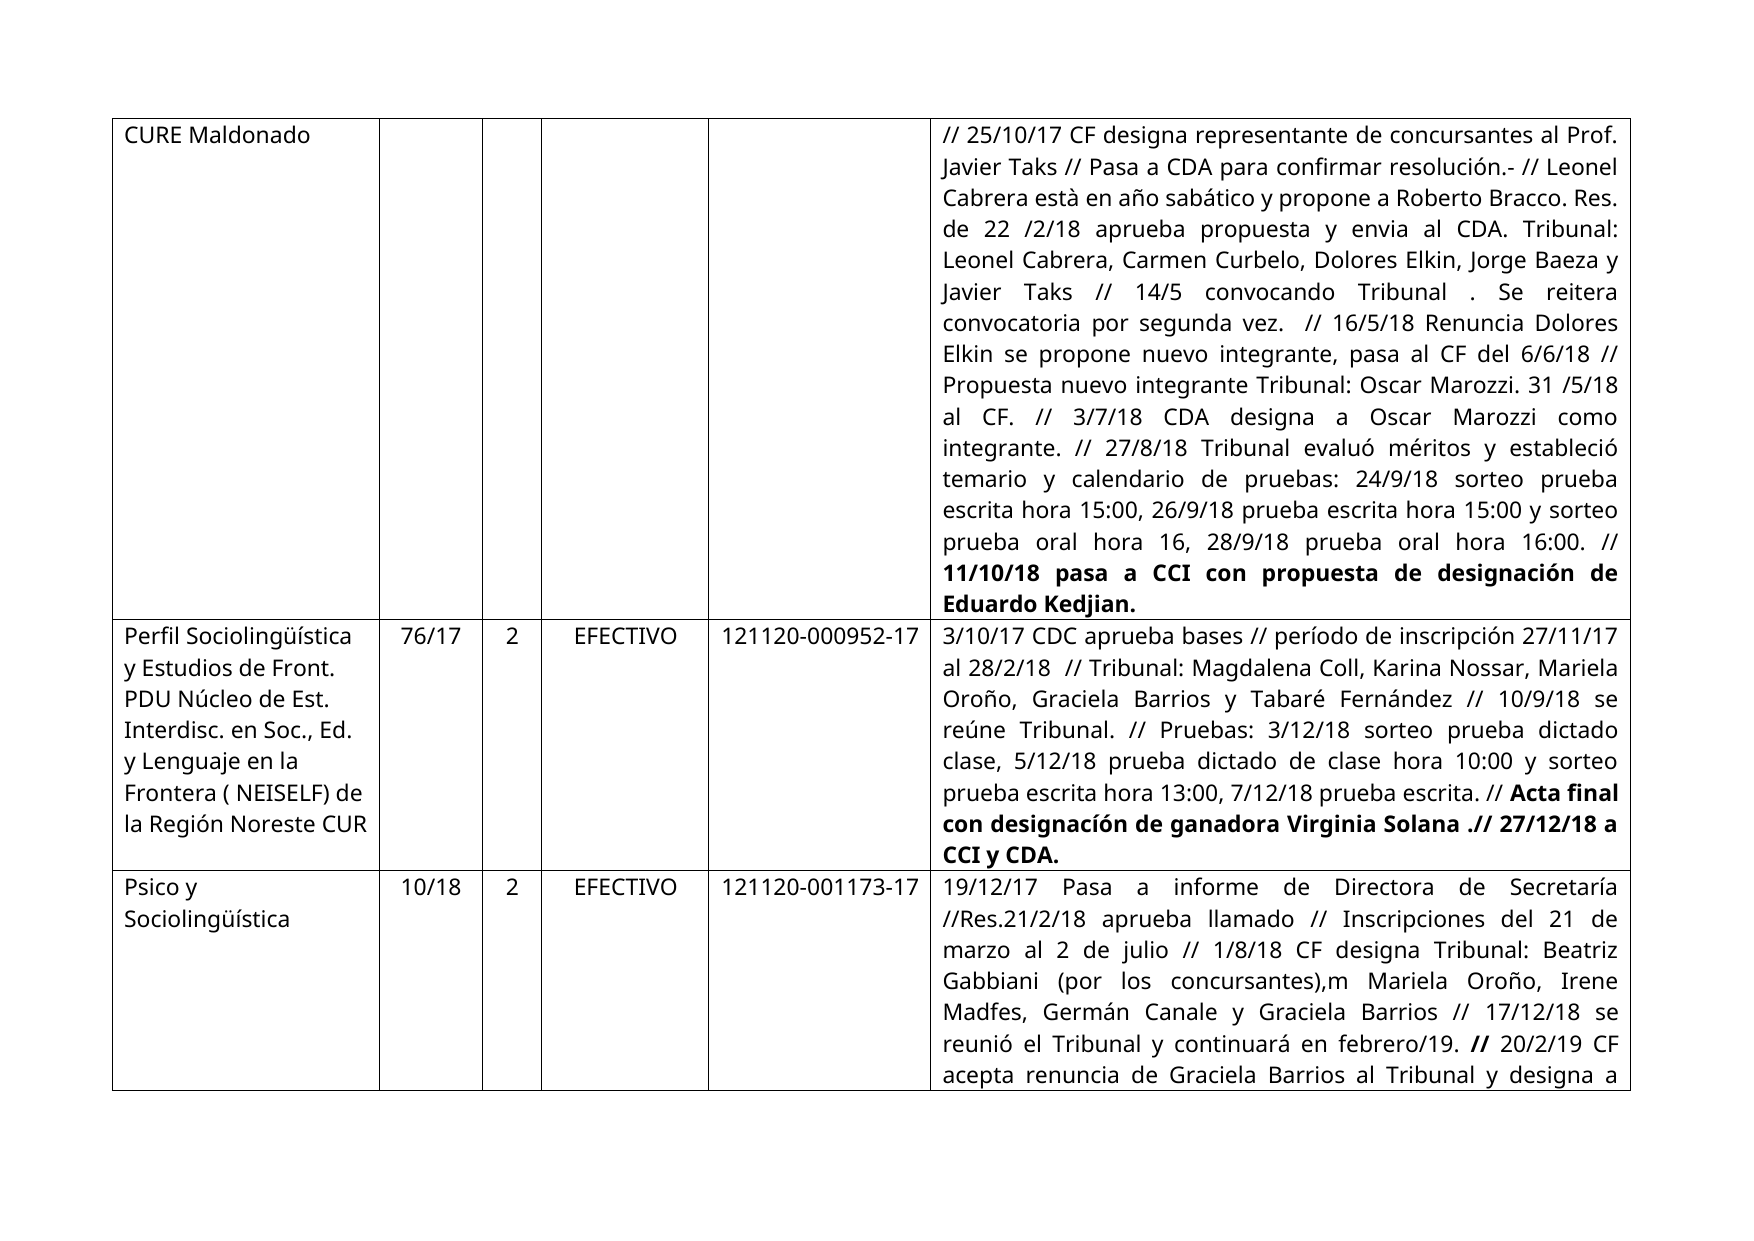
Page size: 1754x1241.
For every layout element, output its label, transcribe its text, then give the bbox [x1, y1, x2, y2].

table_cell [709, 119, 930, 619]
table_cell 2 [483, 620, 541, 870]
table_cell 76/17 [380, 620, 482, 870]
table_cell 19/12/17 Pasa a informe de Directora de Secretaría //Res.21/2/18 aprueba llamado // Inscripciones del 21 de marzo al 2 de julio // 1/8/18 CF designa Tribunal: Beatriz Gabbiani (por los concursantes),m Mariela Oroño, Irene Madfes, Germán Canale y Graciela Barrios // 17/12/18 se reunió el Tribunal y continuará en febrero/19. // 20/2/19 CF acepta renuncia de Graciela Barrios al Tribunal y designa a [931, 871, 1630, 1090]
table_cell 121120-001173-17 [709, 871, 930, 1090]
table_cell Perfil Sociolingüística y Estudios de Front. PDU Núcleo de Est. Interdisc. en Soc., Ed. y Lenguaje en la Frontera ( NEISELF) de la Región Noreste CUR [113, 620, 379, 870]
table_cell EFECTIVO [542, 871, 708, 1090]
table_cell [380, 119, 482, 619]
table_cell [542, 119, 708, 619]
table_cell 2 [483, 871, 541, 1090]
table_cell 3/10/17 CDC aprueba bases // período de inscripción 27/11/17 al 28/2/18 // Tribunal: Magdalena Coll, Karina Nossar, Mariela Oroño, Graciela Barrios y Tabaré Fernández // 10/9/18 se reúne Tribunal. // Pruebas: 3/12/18 sorteo prueba dictado clase, 5/12/18 prueba dictado de clase hora 10:00 y sorteo prueba escrita hora 13:00, 7/12/18 prueba escrita. // Acta final con designacíón de ganadora Virginia Solana .// 27/12/18 a CCI y CDA. [931, 620, 1630, 870]
table_cell Psico y Sociolingüística [113, 871, 379, 1090]
table_cell // 25/10/17 CF designa representante de concursantes al Prof. Javier Taks // Pasa a CDA para confirmar resolución.- // Leonel Cabrera està en año sabático y propone a Roberto Bracco. Res. de 22 /2/18 aprueba propuesta y envia al CDA. Tribunal: Leonel Cabrera, Carmen Curbelo, Dolores Elkin, Jorge Baeza y Javier Taks // 14/5 convocando Tribunal . Se reitera convocatoria por segunda vez. // 16/5/18 Renuncia Dolores Elkin se propone nuevo integrante, pasa al CF del 6/6/18 // Propuesta nuevo integrante Tribunal: Oscar Marozzi. 31 /5/18 al CF. // 3/7/18 CDA designa a Oscar Marozzi como integrante. // 27/8/18 Tribunal evaluó méritos y estableció temario y calendario de pruebas: 24/9/18 sorteo prueba escrita hora 15:00, 26/9/18 prueba escrita hora 15:00 y sorteo prueba oral hora 16, 28/9/18 prueba oral hora 16:00. // 11/10/18 pasa a CCI con propuesta de designación de Eduardo Kedjian. [931, 119, 1630, 619]
table_cell 10/18 [380, 871, 482, 1090]
table_cell EFECTIVO [542, 620, 708, 870]
table_cell [483, 119, 541, 619]
table_cell 121120-000952-17 [709, 620, 930, 870]
table_cell CURE Maldonado [113, 119, 379, 619]
